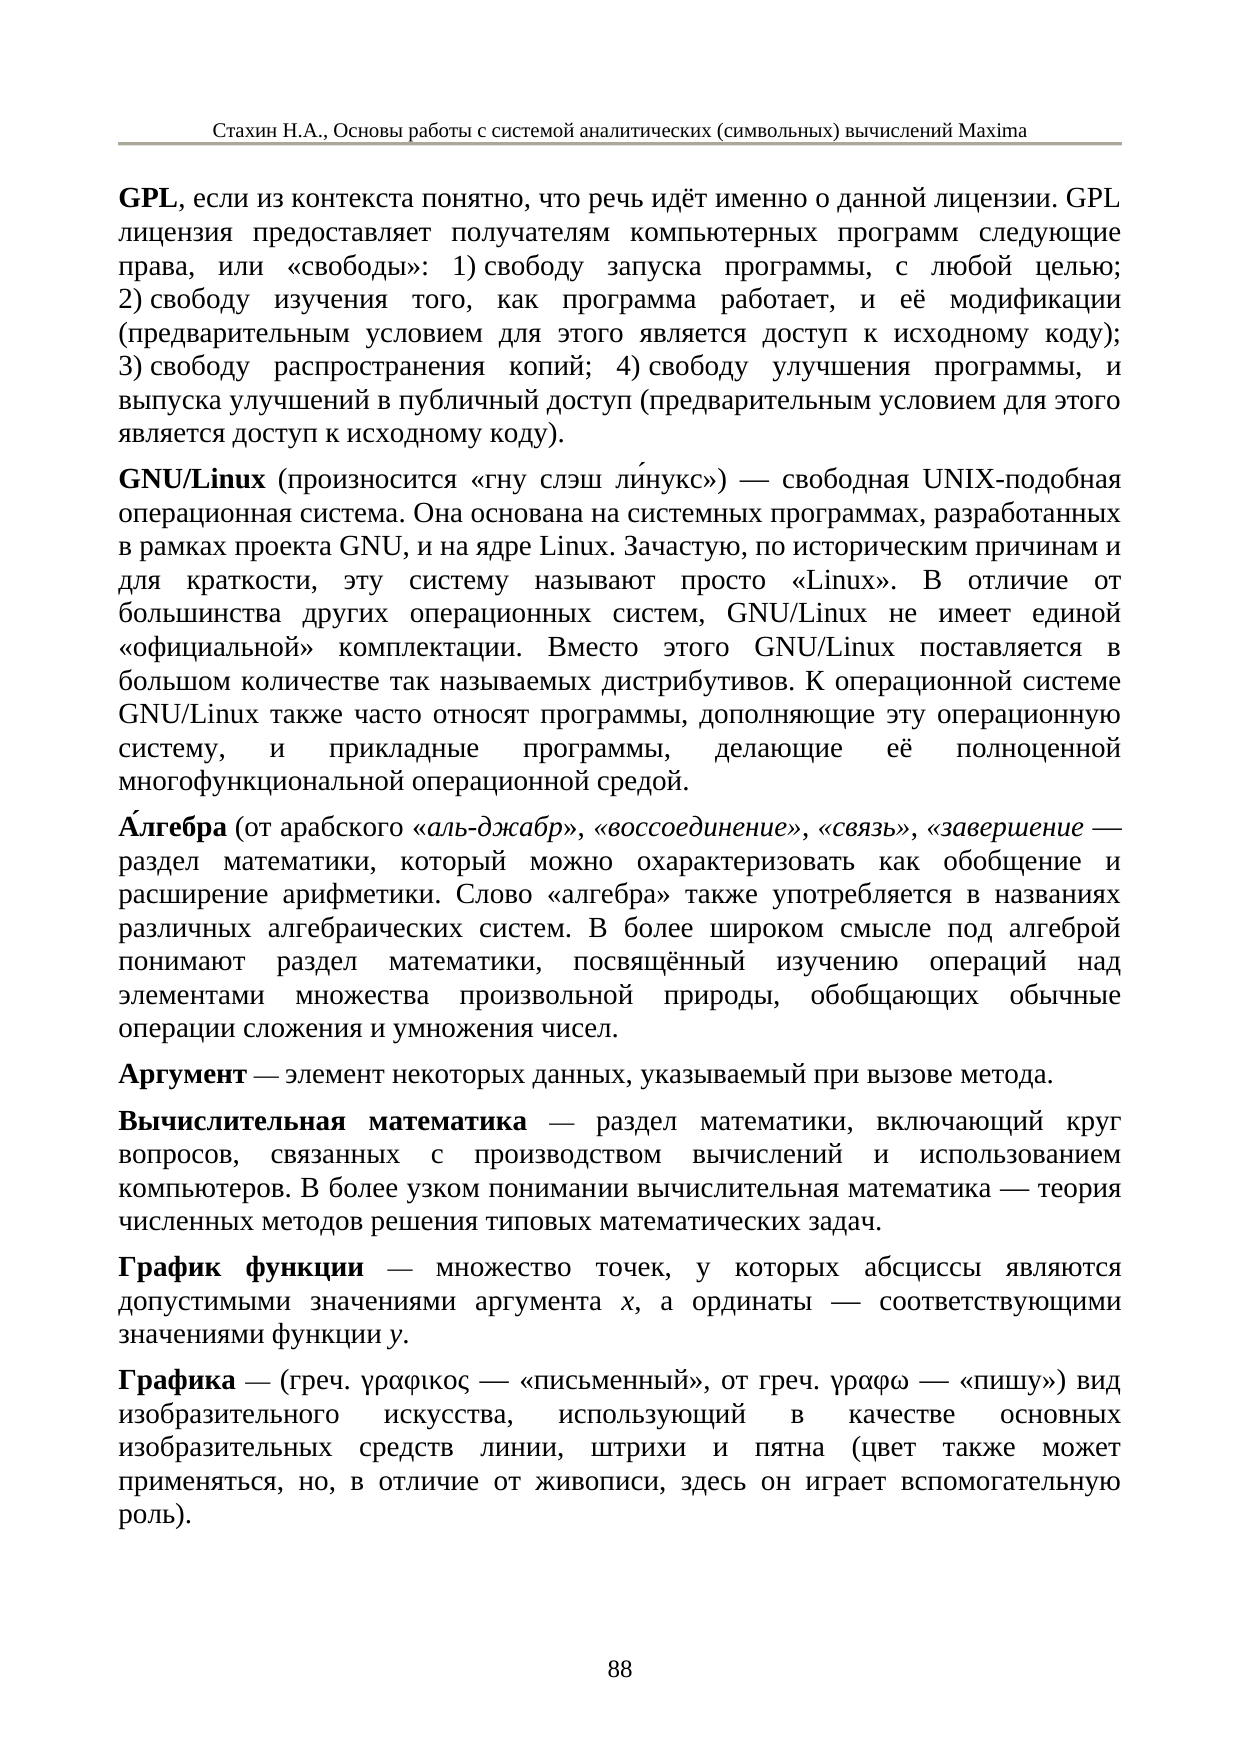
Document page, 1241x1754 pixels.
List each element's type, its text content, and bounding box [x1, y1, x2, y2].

text График функции — множество точек, у которых абcциссы являются допустимыми значениями аргумента x, а ординаты — соответствующими значениями функции y. [118, 1249, 1122, 1350]
text А́лгебра (от арабского «аль-джабр», «воссоединение», «связь», «завершение — раздел математики, который можно охарактеризовать как обобщение и расширение арифметики. Слово «алгебра» также употребляется в названиях различных алгебраических систем. В более широком смысле под алгеброй понимают раздел математики, посвящённый изучению операций над элементами множества произвольной природы, обобщающих обычные операции сложения и умножения чисел. [118, 809, 1122, 1044]
text Графика — (греч. γραφικος — «письменный», от греч. γραφω — «пишу») вид изобразительного искусства, использующий в качестве основных изобразительных средств линии, штрихи и пятна (цвет также может применяться, но, в отличие от живописи, здесь он играет вспомогательную роль). [118, 1362, 1122, 1530]
text GPL, если из контекста понятно, что речь идёт именно о данной лицензии. GPL лицензия предоставляет получателям компьютерных программ следующие права, или «свободы»: 1) свободу запуска программы, с любой целью; 2) свободу изучения того, как программа работает, и её модификации (предварительным условием для этого является доступ к исходному коду); 3) свободу распространения копий; 4) свободу улучшения программы, и выпуска улучшений в публичный доступ (предварительным условием для этого является доступ к исходному коду). [118, 181, 1122, 449]
text Аргумент — элемент некоторых данных, указываемый при вызове метода. [118, 1057, 1122, 1090]
text Вычислительная математика — раздел математики, включающий круг вопросов, связанных с производством вычислений и использованием компьютеров. В более узком понимании вычислительная математика — теория численных методов решения типовых математических задач. [118, 1103, 1122, 1237]
text GNU/Linux (произносится «гну слэш ли́нукс») — свободная UNIX-подобная операционная система. Она основана на системных программах, разработанных в рамках проекта GNU, и на ядре Linux. Зачастую, по историческим причинам и для краткости, эту систему называют просто «Linux». В отличие от большинства других операционных систем, GNU/Linux не имеет единой «официальной» комплектации. Вместо этого GNU/Linux поставляется в большом количестве так называемых дистрибутивов. К операционной системе GNU/Linux также часто относят программы, дополняющие эту операционную систему, и прикладные программы, делающие её полноценной многофункциональной операционной средой. [118, 461, 1122, 797]
